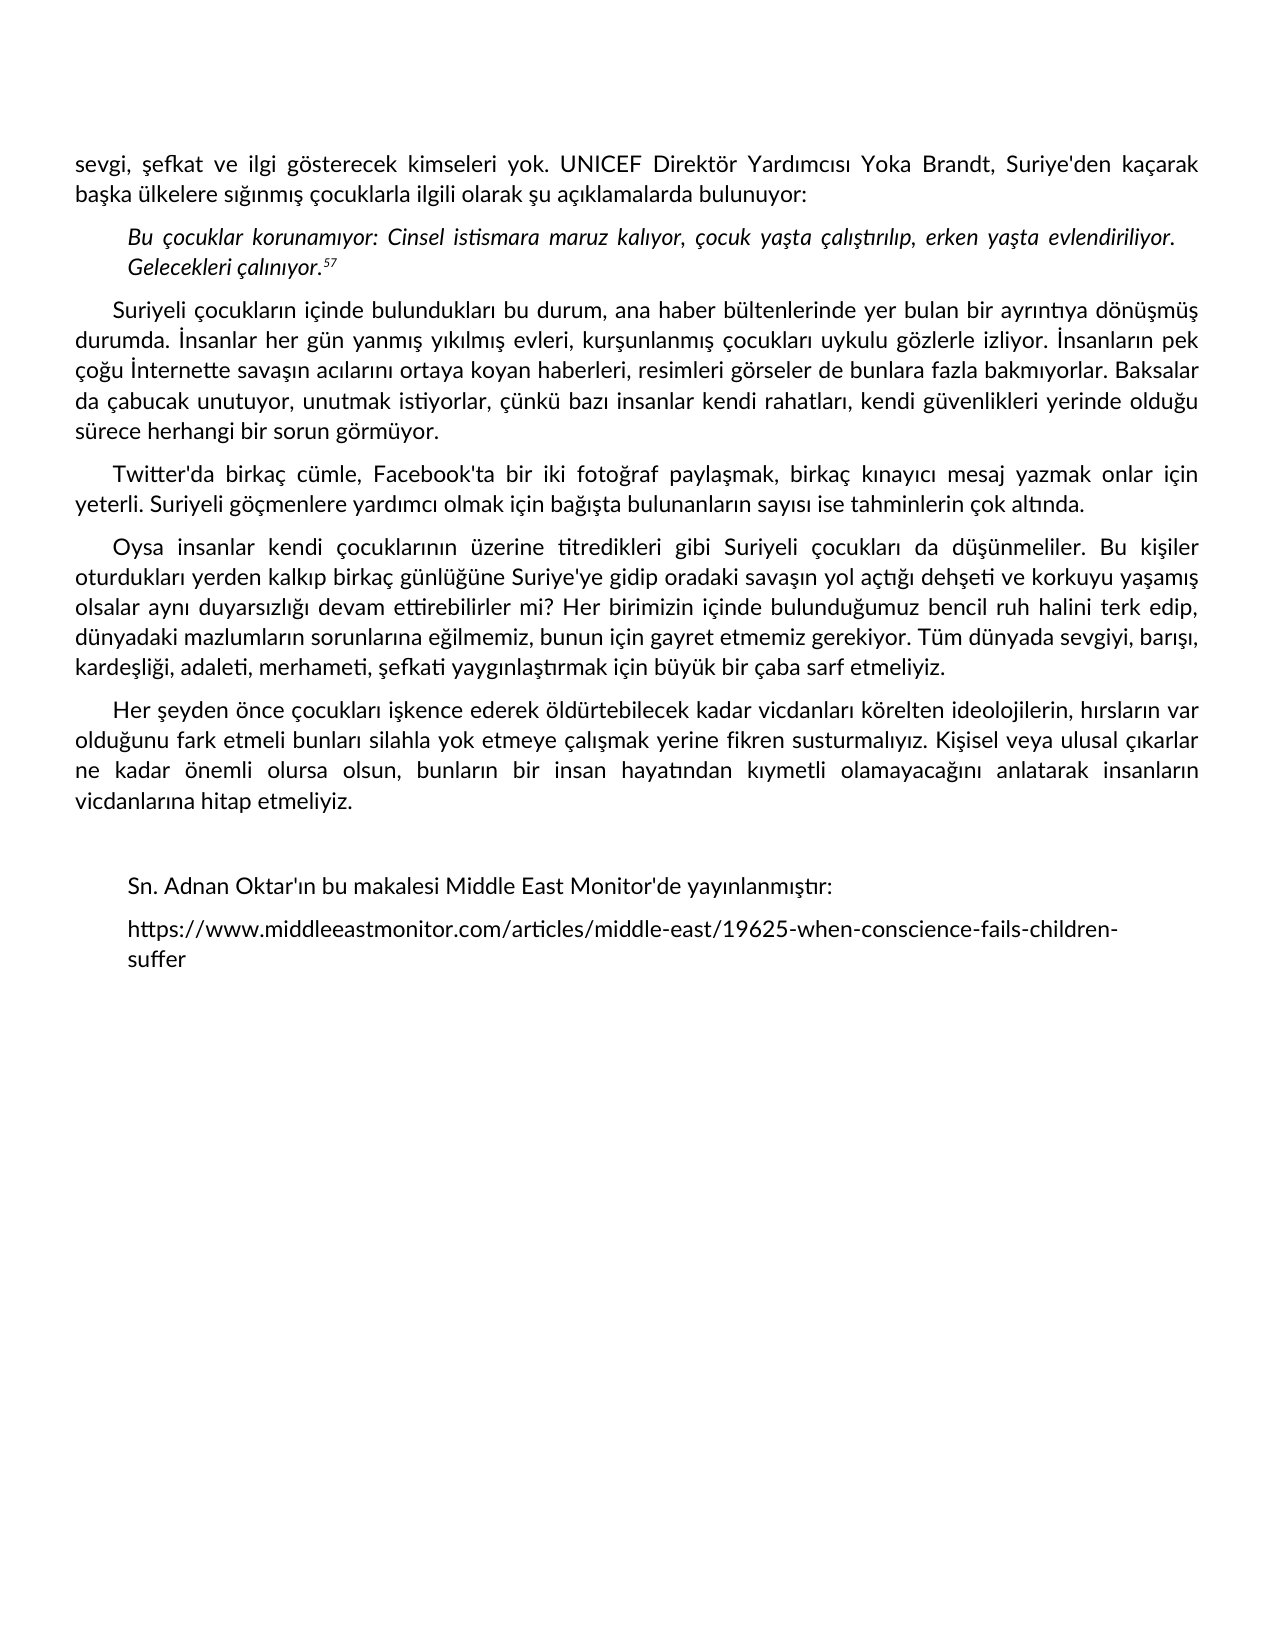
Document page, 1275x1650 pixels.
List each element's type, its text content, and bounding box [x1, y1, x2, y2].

text Oysa insanlar kendi çocuklarının üzerine titredikleri gibi Suriyeli çocukları da düşünmeliler. Bu kişiler oturdukları yerden kalkıp birkaç günlüğüne Suriye'ye gidip oradaki savaşın yol açtığı dehşeti ve korkuyu yaşamış olsalar aynı duyarsızlığı devam ettirebilirler mi? Her birimizin içinde bulunduğumuz bencil ruh halini terk edip, dünyadaki mazlumların sorunlarına eğilmemiz, bunun için gayret etmemiz gerekiyor. Tüm dünyada sevgiyi, barışı, kardeşliği, adaleti, merhameti, şefkati yaygınlaştırmak için büyük bir çaba sarf etmeliyiz. [75, 532, 1200, 681]
text Suriyeli çocukların içinde bulundukları bu durum, ana haber bültenlerinde yer bulan bir ayrıntıya dönüşmüş durumda. İnsanlar her gün yanmış yıkılmış evleri, kurşunlanmış çocukları uykulu gözlerle izliyor. İnsanların pek çoğu İnternette savaşın acılarını ortaya koyan haberleri, resimleri görseler de bunlara fazla bakmıyorlar. Baksalar da çabucak unutuyor, unutmak istiyorlar, çünkü bazı insanlar kendi rahatları, kendi güvenlikleri yerinde olduğu sürece herhangi bir sorun görmüyor. [75, 296, 1200, 444]
text Bu çocuklar korunamıyor: Cinsel istismara maruz kalıyor, çocuk yaşta çalıştırılıp, erken yaşta evlendiriliyor. Gelecekleri çalınıyor.57 [127, 223, 1177, 281]
text https://www.middleeastmonitor.com/articles/middle-east/19625-when-conscience-fails-children-suffer [127, 914, 1177, 972]
text Sn. Adnan Oktar'ın bu makalesi Middle East Monitor'de yayınlanmıştır: [127, 872, 1177, 899]
text sevgi, şefkat ve ilgi gösterecek kimseleri yok. UNICEF Direktör Yardımcısı Yoka Brandt, Suriye'den kaçarak başka ülkelere sığınmış çocuklarla ilgili olarak şu açıklamalarda bulunuyor: [75, 150, 1200, 208]
text Twitter'da birkaç cümle, Facebook'ta bir iki fotoğraf paylaşmak, birkaç kınayıcı mesaj yazmak onlar için yeterli. Suriyeli göçmenlere yardımcı olmak için bağışta bulunanların sayısı ise tahminlerin çok altında. [75, 459, 1200, 517]
text Her şeyden önce çocukları işkence ederek öldürtebilecek kadar vicdanları körelten ideolojilerin, hırsların var olduğunu fark etmeli bunları silahla yok etmeye çalışmak yerine fikren susturmalıyız. Kişisel veya ulusal çıkarlar ne kadar önemli olursa olsun, bunların bir insan hayatından kıymetli olamayacağını anlatarak insanların vicdanlarına hitap etmeliyiz. [75, 696, 1200, 814]
